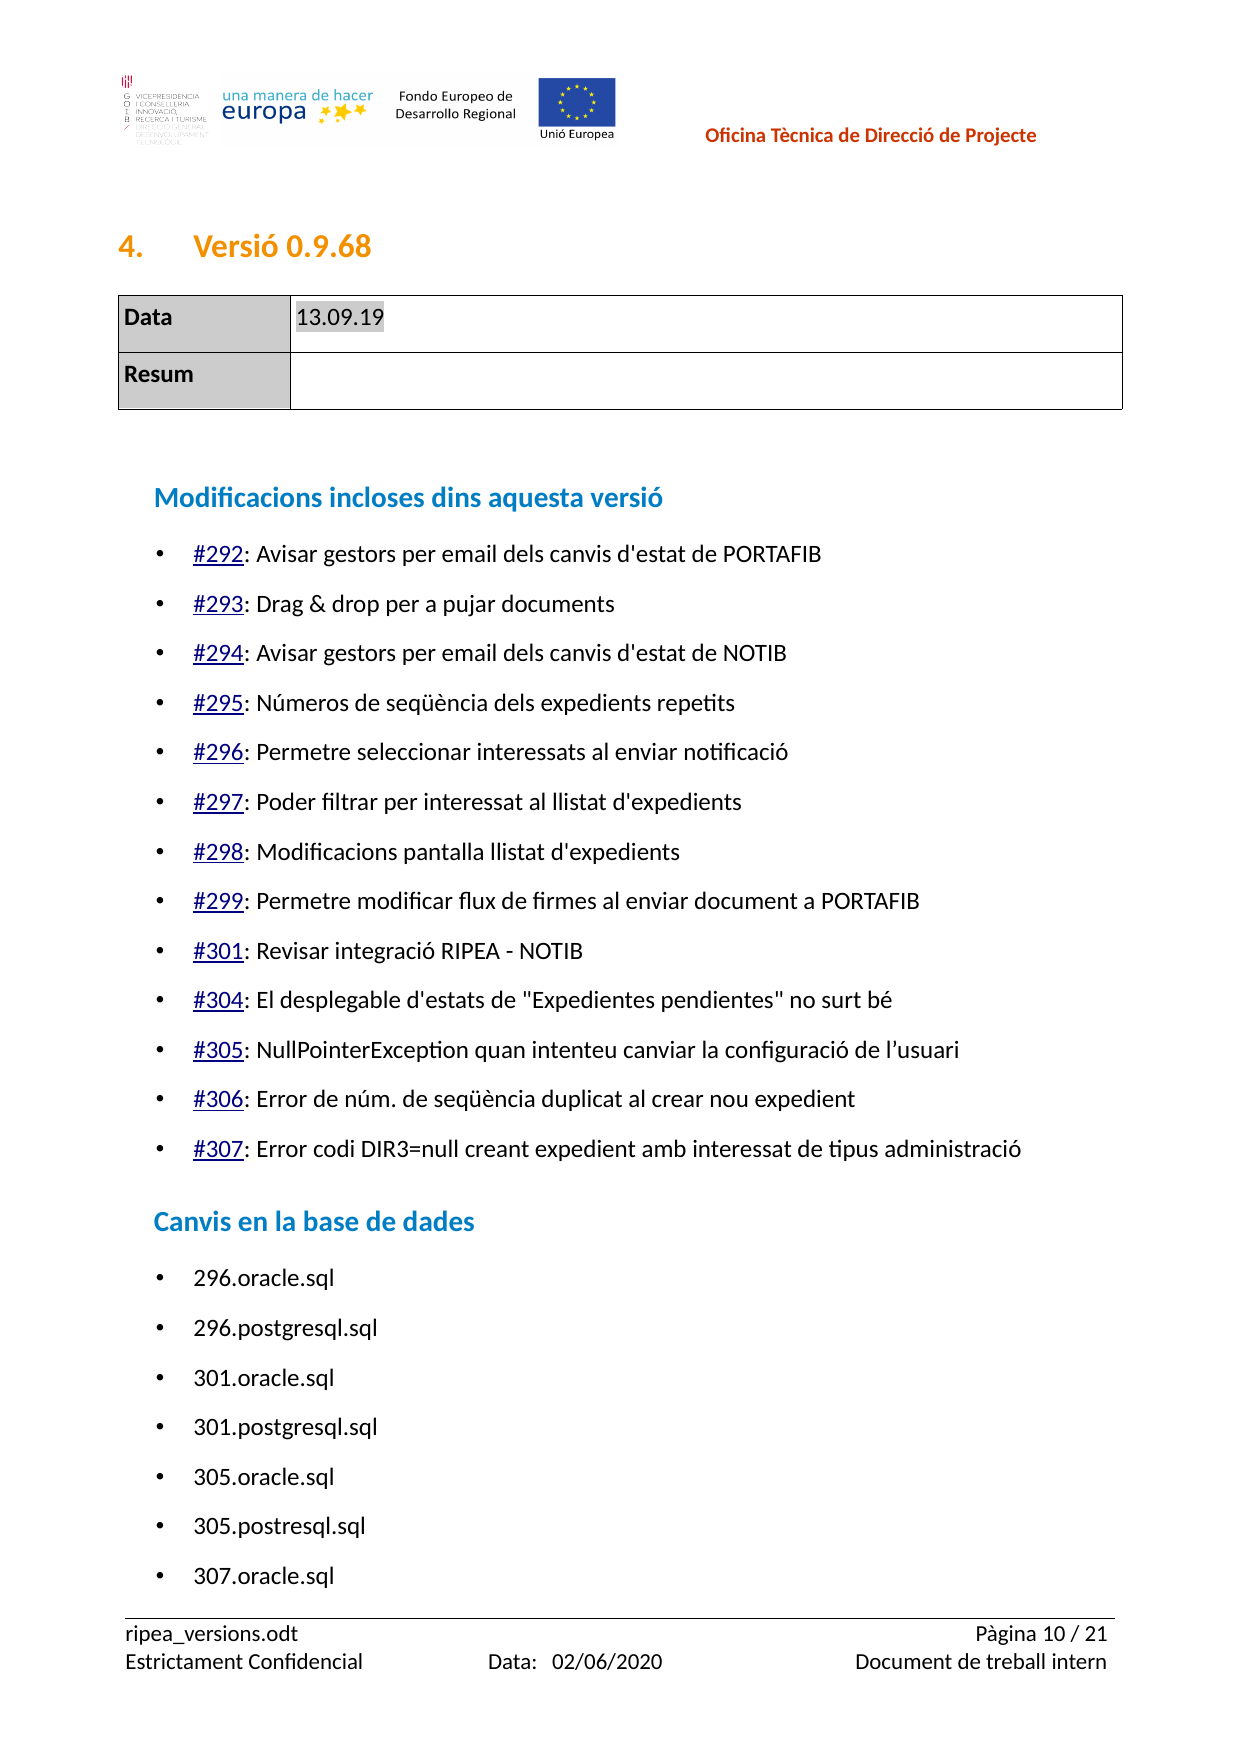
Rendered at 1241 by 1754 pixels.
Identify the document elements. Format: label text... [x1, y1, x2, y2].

list #301: Revisar integració RIPEA - NOTIB [156, 935, 1122, 965]
subtitle Modificacions incloses dins aquesta versió [153, 479, 1122, 514]
list #293: Drag & drop per a pujar documents [156, 588, 1122, 618]
list 305.postresql.sql [156, 1511, 1122, 1541]
list 301.postgresql.sql [156, 1411, 1122, 1442]
list 296.postgresql.sql [156, 1312, 1122, 1343]
picture [118, 73, 213, 147]
list #305: NullPointerException quan intenteu canviar la configuració de l’usuari [156, 1034, 1122, 1064]
list #299: Permetre modificar flux de firmes al enviar document a PORTAFIB [156, 885, 1122, 916]
list #292: Avisar gestors per email dels canvis d'estat de PORTAFIB [156, 538, 1122, 569]
list #297: Poder filtrar per interessat al llistat d'expedients [156, 786, 1122, 817]
list #296: Permetre seleccionar interessats al enviar notificació [156, 736, 1122, 767]
list #295: Números de seqüència dels expedients repetits [156, 687, 1122, 717]
list #298: Modificacions pantalla llistat d'expedients [156, 836, 1122, 866]
table_header 13.09.19 [291, 296, 1122, 352]
list #306: Error de núm. de seqüència duplicat al crear nou expedient [156, 1083, 1122, 1114]
list #307: Error codi DIR3=null creant expedient amb interessat de tipus administració [156, 1133, 1122, 1164]
list 301.oracle.sql [156, 1362, 1122, 1392]
list 305.oracle.sql [156, 1461, 1122, 1491]
list 307.oracle.sql [156, 1560, 1122, 1591]
table_cell [291, 353, 1122, 408]
table_header Data [119, 296, 290, 352]
picture [219, 73, 621, 147]
list #294: Avisar gestors per email dels canvis d'estat de NOTIB [156, 637, 1122, 668]
subtitle Canvis en la base de dades [153, 1203, 1122, 1239]
list 296.oracle.sql [156, 1263, 1122, 1293]
list #304: El desplegable d'estats de "Expedientes pendientes" no surt bé [156, 984, 1122, 1015]
subtitle Versió 0.9.68 [118, 225, 1122, 266]
table_cell Resum [119, 353, 290, 408]
